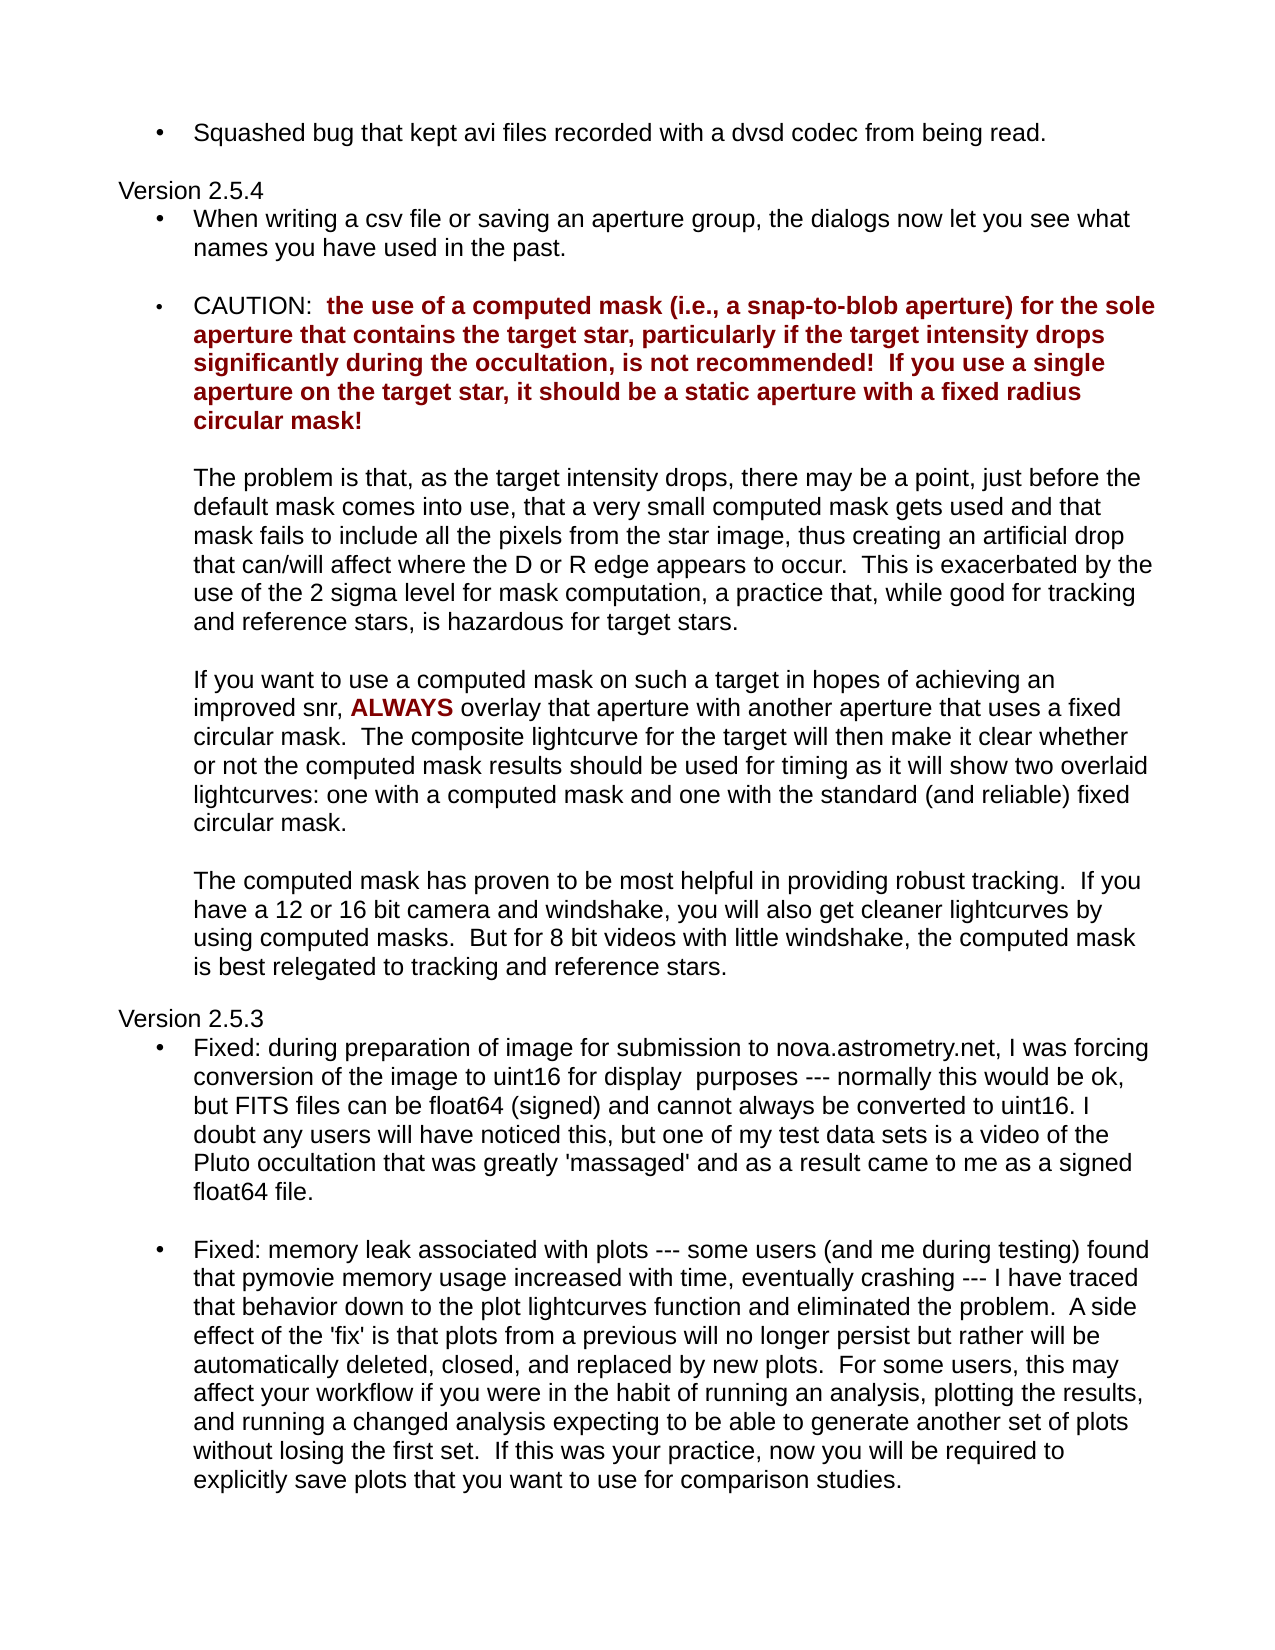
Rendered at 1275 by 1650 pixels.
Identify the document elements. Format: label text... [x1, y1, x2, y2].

list Fixed: during preparation of image for submission to nova.astrometry.net, I was forcing conversion of the image to uint16 for display purposes --- normally this would be ok, but FITS files can be float64 (signed) and cannot always be converted to uint16. I doubt any users will have noticed this, but one of my test data sets is a video of the Pluto occultation that was greatly 'massaged' and as a result came to me as a signed float64 file. [156, 1033, 1157, 1234]
text Version 2.5.4 [118, 176, 1157, 204]
list Fixed: memory leak associated with plots --- some users (and me during testing) found that pymovie memory usage increased with time, eventually crashing --- I have traced that behavior down to the plot lightcurves function and eliminated the problem. A side effect of the 'fix' is that plots from a previous will no longer persist but rather will be automatically deleted, closed, and replaced by new plots. For some users, this may affect your workflow if you were in the habit of running an analysis, plotting the results, and running a changed analysis expecting to be able to generate another set of plots without losing the first set. If this was your practice, now you will be required to explicitly save plots that you want to use for comparison studies. [156, 1234, 1157, 1522]
list Squashed bug that kept avi files recorded with a dvsd codec from being read. [156, 118, 1157, 176]
text Version 2.5.3 [118, 1004, 1157, 1033]
list CAUTION: the use of a computed mask (i.e., a snap-to-blob aperture) for the sole aperture that contains the target star, particularly if the target intensity drops significantly during the occultation, is not recommended! If you use a single aperture on the target star, it should be a static aperture with a fixed radius circular mask! The problem is that, as the target intensity drops, there may be a point, just before the default mask comes into use, that a very small computed mask gets used and that mask fails to include all the pixels from the star image, thus creating an artificial drop that can/will affect where the D or R edge appears to occur. This is exacerbated by the use of the 2 sigma level for mask computation, a practice that, while good for tracking and reference stars, is hazardous for target stars. If you want to use a computed mask on such a target in hopes of achieving an improved snr, ALWAYS overlay that aperture with another aperture that uses a fixed circular mask. The composite lightcurve for the target will then make it clear whether or not the computed mask results should be used for timing as it will show two overlaid lightcurves: one with a computed mask and one with the standard (and reliable) fixed circular mask. The computed mask has proven to be most helpful in providing robust tracking. If you have a 12 or 16 bit camera and windshake, you will also get cleaner lightcurves by using computed masks. But for 8 bit videos with little windshake, the computed mask is best relegated to tracking and reference stars. [156, 291, 1157, 1004]
list When writing a csv file or saving an aperture group, the dialogs now let you see what names you have used in the past. [156, 204, 1157, 291]
